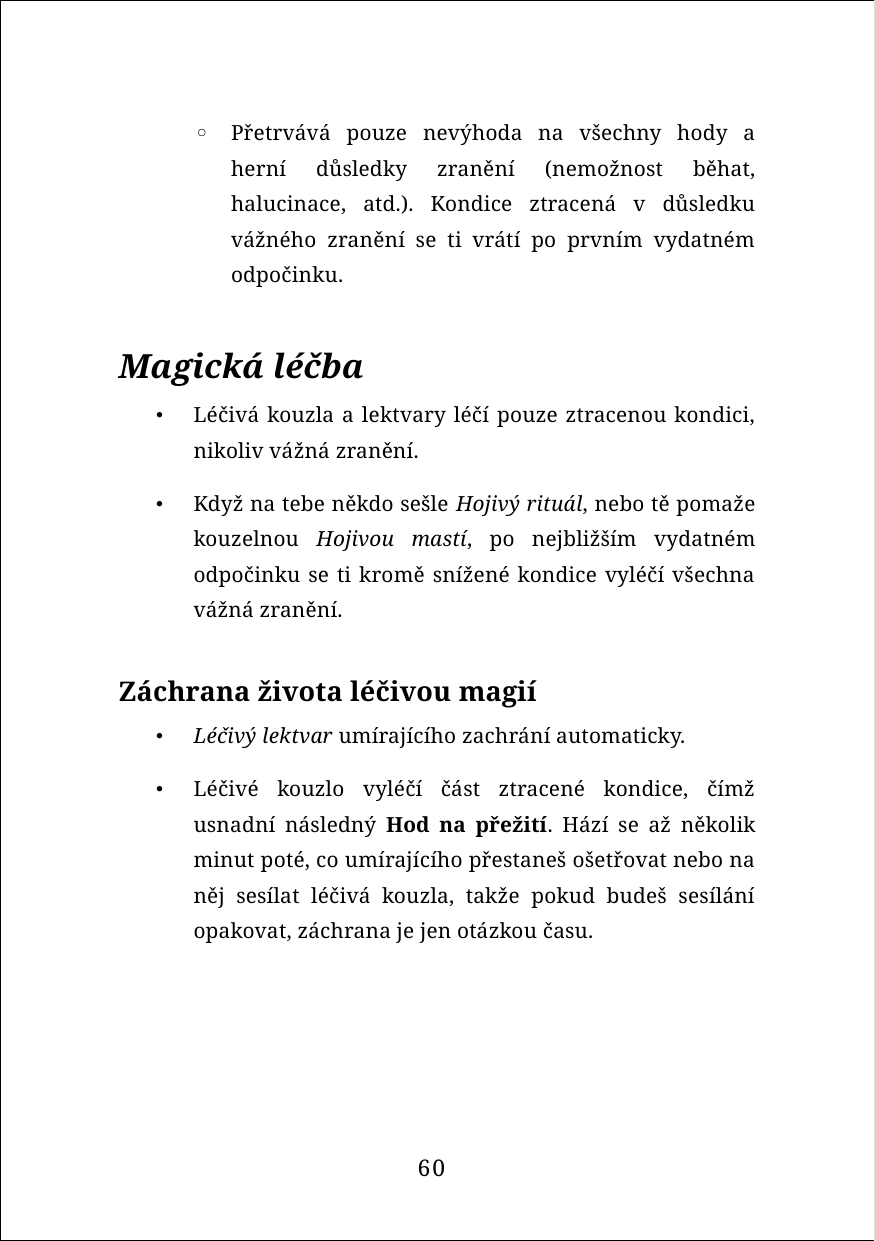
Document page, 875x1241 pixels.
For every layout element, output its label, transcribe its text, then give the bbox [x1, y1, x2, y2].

subtitle Magická léčba [118, 343, 756, 388]
list Přetrvává pouze nevýhoda na všechny hody a herní důsledky zranění (nemožnost běhat, halucinace, atd.). Kondice ztracená v důsledku vážného zranění se ti vrátí po prvním vydatném odpočinku. [193, 118, 756, 289]
list Léčivé kouzlo vyléčí část ztracené kondice, čímž usnadní následný Hod na přežití. Hází se až několik minut poté, co umírajícího přestaneš ošetřovat nebo na něj sesílat léčivá kouzla, takže pokud budeš sesílání opakovat, záchrana je jen otázkou času. [156, 774, 756, 945]
list Léčivá kouzla a lektvary léčí pouze ztracenou kondici, nikoliv vážná zranění. [156, 400, 756, 464]
subtitle Záchrana života léčivou magií [118, 672, 756, 709]
list Léčivý lektvar umírajícího zachrání automaticky. [156, 721, 756, 749]
list Když na tebe někdo sešle Hojivý rituál, nebo tě pomaže kouzelnou Hojivou mastí, po nejbližším vydatném odpočinku se ti kromě snížené kondice vyléčí všechna vážná zranění. [156, 489, 756, 624]
